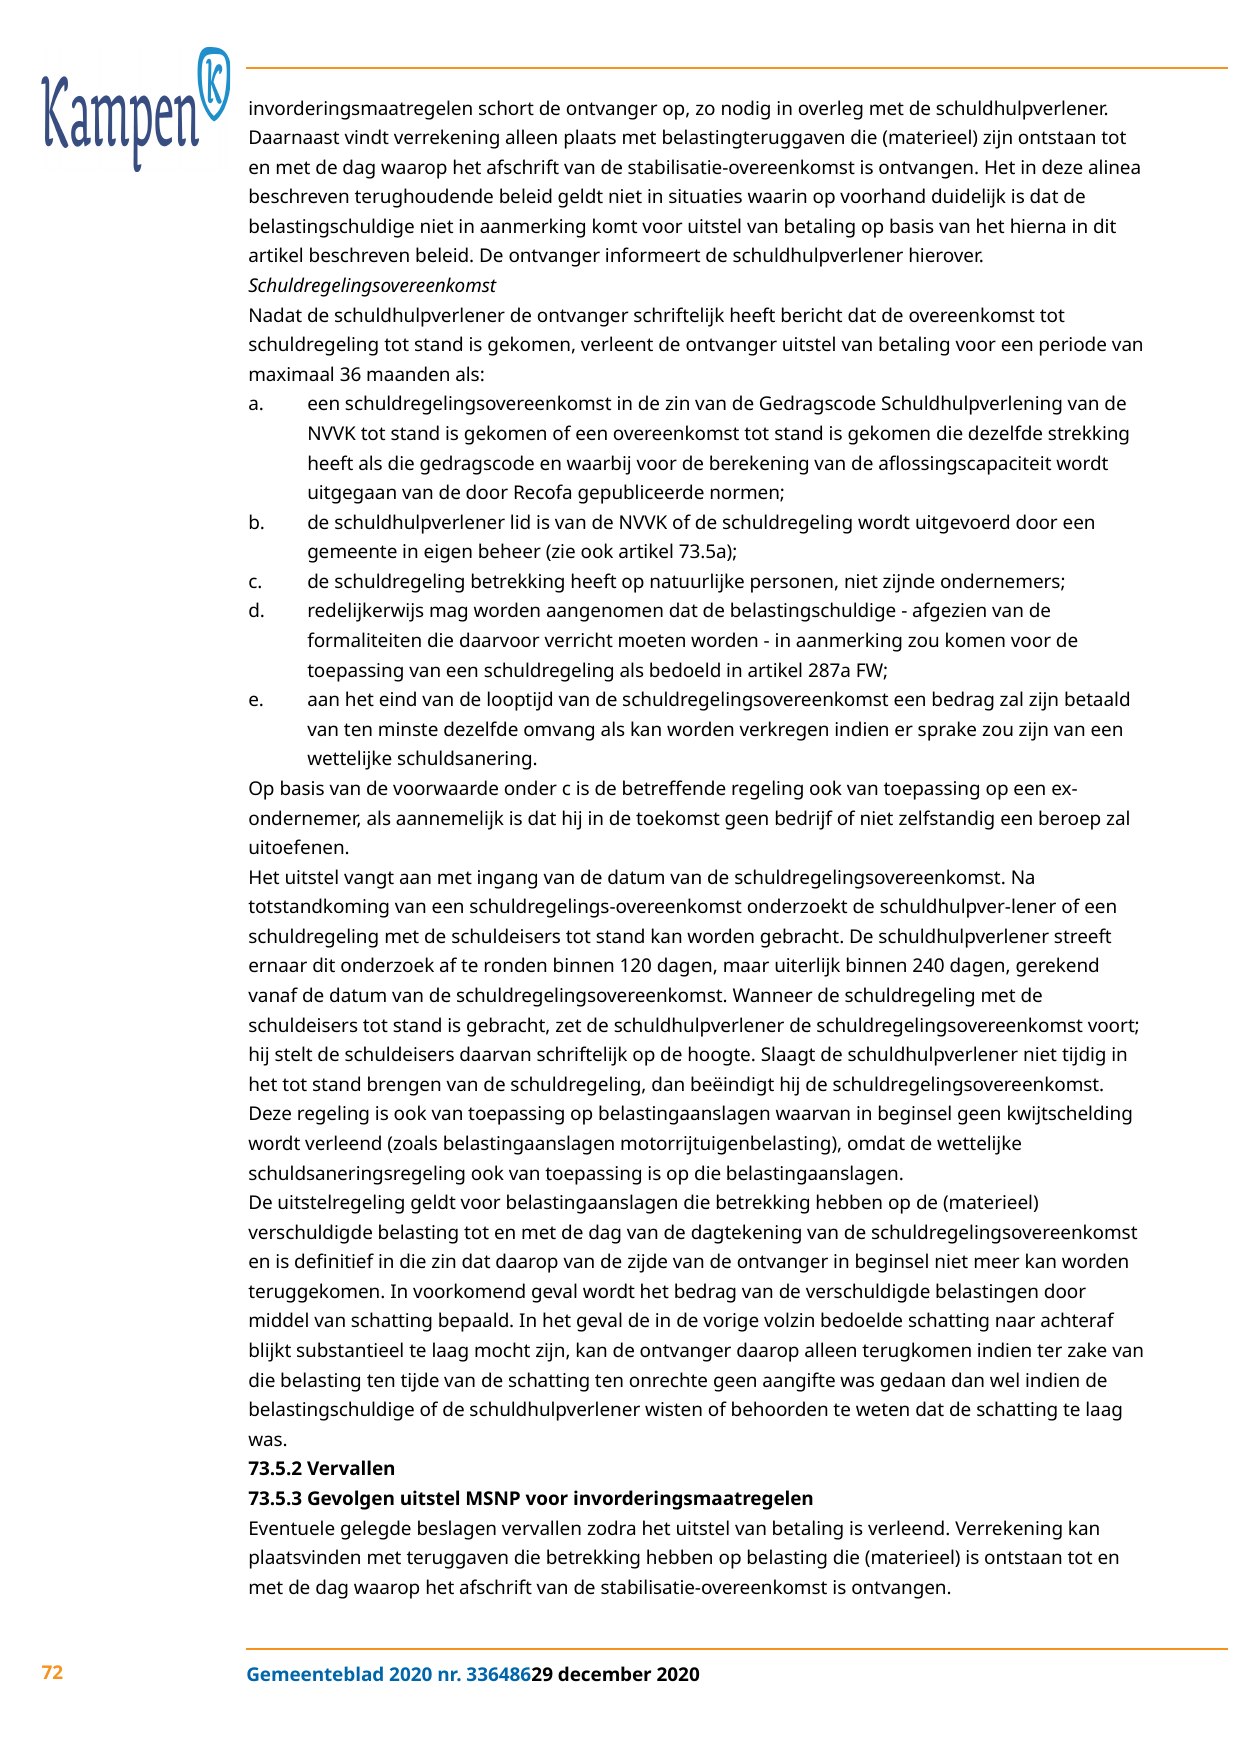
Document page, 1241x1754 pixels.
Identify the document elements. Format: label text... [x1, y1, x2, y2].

list de schuldhulpverlener lid is van de NVVK of de schuldregeling wordt uitgevoerd door een gemeente in eigen beheer (zie ook artikel 73.5a); [248, 509, 1152, 564]
text 73.5.2 Vervallen [248, 1456, 1152, 1481]
text Deze regeling is ook van toepassing op belastingaanslagen waarvan in beginsel geen kwijtschelding wordt verleend (zoals belastingaanslagen motorrijtuigenbelasting), omdat de wettelijke schuldsaneringsregeling ook van toepassing is op die belastingaanslagen. [248, 1101, 1152, 1186]
list aan het eind van de looptijd van de schuldregelingsovereenkomst een bedrag zal zijn betaald van ten minste dezelfde omvang als kan worden verkregen indien er sprake zou zijn van een wettelijke schuldsanering. [248, 686, 1152, 771]
text De uitstelregeling geldt voor belastingaanslagen die betrekking hebben op de (materieel) verschuldigde belasting tot en met de dag van de dagtekening van de schuldregelingsovereenkomst en is definitief in die zin dat daarop van de zijde van de ontvanger in beginsel niet meer kan worden teruggekomen. In voorkomend geval wordt het bedrag van de verschuldigde belastingen door middel van schatting bepaald. In het geval de in de vorige volzin bedoelde schatting naar achteraf blijkt substantieel te laag mocht zijn, kan de ontvanger daarop alleen terugkomen indien ter zake van die belasting ten tijde van de schatting ten onrechte geen aangifte was gedaan dan wel indien de belastingschuldige of de schuldhulpverlener wisten of behoorden te weten dat de schatting te laag was. [248, 1189, 1152, 1452]
text Op basis van de voorwaarde onder c is de betreffende regeling ook van toepassing op een ex-ondernemer, als aannemelijk is dat hij in de toekomst geen bedrijf of niet zelfstandig een beroep zal uitoefenen. [248, 775, 1152, 860]
picture [41, 47, 231, 172]
text Het uitstel vangt aan met ingang van de datum van de schuldregelingsovereenkomst. Na totstandkoming van een schuldregelings-overeenkomst onderzoekt de schuldhulpver-lener of een schuldregeling met de schuldeisers tot stand kan worden gebracht. De schuldhulpverlener streeft ernaar dit onderzoek af te ronden binnen 120 dagen, maar uiterlijk binnen 240 dagen, gerekend vanaf de datum van de schuldregelingsovereenkomst. Wanneer de schuldregeling met de schuldeisers tot stand is gebracht, zet de schuldhulpverlener de schuldregelingsovereenkomst voort; hij stelt de schuldeisers daarvan schriftelijk op de hoogte. Slaagt de schuldhulpverlener niet tijdig in het tot stand brengen van de schuldregeling, dan beëindigt hij de schuldregelingsovereenkomst. [248, 864, 1152, 1097]
text Nadat de schuldhulpverlener de ontvanger schriftelijk heeft bericht dat de overeenkomst tot schuldregeling tot stand is gekomen, verleent de ontvanger uitstel van betaling voor een periode van maximaal 36 maanden als: [248, 302, 1152, 387]
list de schuldregeling betrekking heeft op natuurlijke personen, niet zijnde ondernemers; [248, 568, 1152, 594]
text Eventuele gelegde beslagen vervallen zodra het uitstel van betaling is verleend. Verrekening kan plaatsvinden met teruggaven die betrekking hebben op belasting die (materieel) is ontstaan tot en met de dag waarop het afschrift van de stabilisatie-overeenkomst is ontvangen. [248, 1515, 1152, 1600]
list redelijkerwijs mag worden aangenomen dat de belastingschuldige - afgezien van de formaliteiten die daarvoor verricht moeten worden - in aanmerking zou komen voor de toepassing van een schuldregeling als bedoeld in artikel 287a FW; [248, 598, 1152, 683]
text 73.5.3 Gevolgen uitstel MSNP voor invorderingsmaatregelen [248, 1485, 1152, 1511]
text Schuldregelingsovereenkomst [248, 272, 1152, 298]
list een schuldregelingsovereenkomst in de zin van de Gedragscode Schuldhulpverlening van de NVVK tot stand is gekomen of een overeenkomst tot stand is gekomen die dezelfde strekking heeft als die gedragscode en waarbij voor de berekening van de aflossingscapaciteit wordt uitgegaan van de door Recofa gepubliceerde normen; [248, 391, 1152, 505]
text invorderingsmaatregelen schort de ontvanger op, zo nodig in overleg met de schuldhulpverlener. Daarnaast vindt verrekening alleen plaats met belastingteruggaven die (materieel) zijn ontstaan tot en met de dag waarop het afschrift van de stabilisatie-overeenkomst is ontvangen. Het in deze alinea beschreven terughoudende beleid geldt niet in situaties waarin op voorhand duidelijk is dat de belastingschuldige niet in aanmerking komt voor uitstel van betaling op basis van het hierna in dit artikel beschreven beleid. De ontvanger informeert de schuldhulpverlener hierover. [248, 95, 1152, 268]
